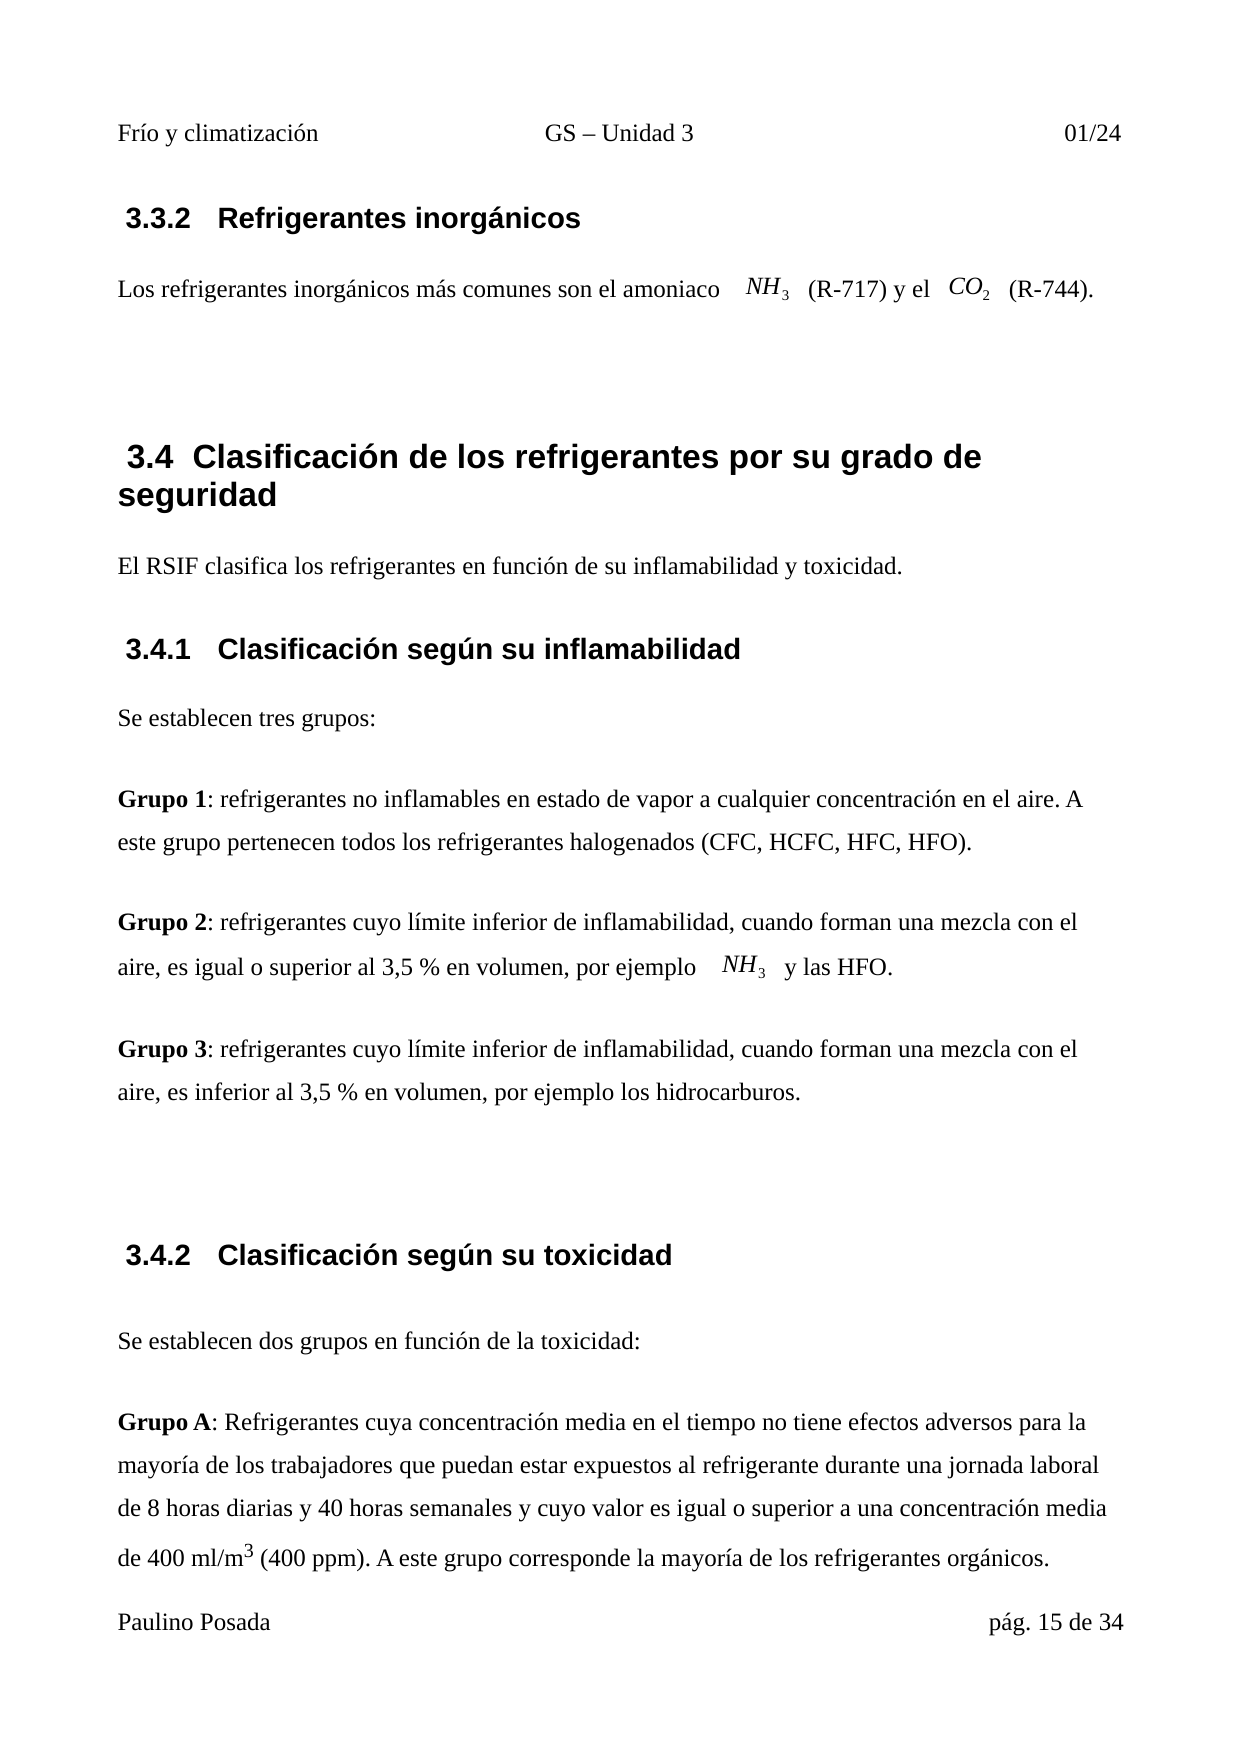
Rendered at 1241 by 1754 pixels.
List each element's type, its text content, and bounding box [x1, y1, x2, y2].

text Se establecen tres grupos: [117, 703, 1123, 732]
subtitle Clasificación según su inflamabilidad [117, 632, 1123, 666]
text Grupo 3: refrigerantes cuyo límite inferior de inflamabilidad, cuando forman una mezcla con el aire, es inferior al 3,5 % en volumen, por ejemplo los hidrocarburos. [117, 1034, 1123, 1106]
subtitle Clasificación según su toxicidad [117, 1238, 1123, 1272]
text Grupo 1: refrigerantes no inflamables en estado de vapor a cualquier concentración en el aire. A este grupo pertenecen todos los refrigerantes halogenados (CFC, HCFC, HFC, HFO). [117, 784, 1123, 856]
subtitle Clasificación de los refrigerantes por su grado de seguridad [117, 436, 1123, 514]
text Se establecen dos grupos en función de la toxicidad: [117, 1326, 1123, 1355]
text Los refrigerantes inorgánicos más comunes son el amoniaco (R-717) y el(R-744). [117, 273, 1123, 304]
text Grupo 2: refrigerantes cuyo límite inferior de inflamabilidad, cuando forman una mezcla con el aire, es igual o superior al 3,5 % en volumen, por ejemplo y las HFO. [117, 907, 1123, 982]
text El RSIF clasifica los refrigerantes en función de su inflamabilidad y toxicidad. [117, 551, 1123, 580]
subtitle Refrigerantes inorgánicos [117, 201, 1123, 235]
text Grupo A: Refrigerantes cuya concentración media en el tiempo no tiene efectos adversos para la mayoría de los trabajadores que puedan estar expuestos al refrigerante durante una jornada laboral de 8 horas diarias y 40 horas semanales y cuyo valor es igual o superior a una concentración media de 400 ml/m3 (400 ppm). A este grupo corresponde la mayoría de los refrigerantes orgánicos. [117, 1407, 1123, 1572]
